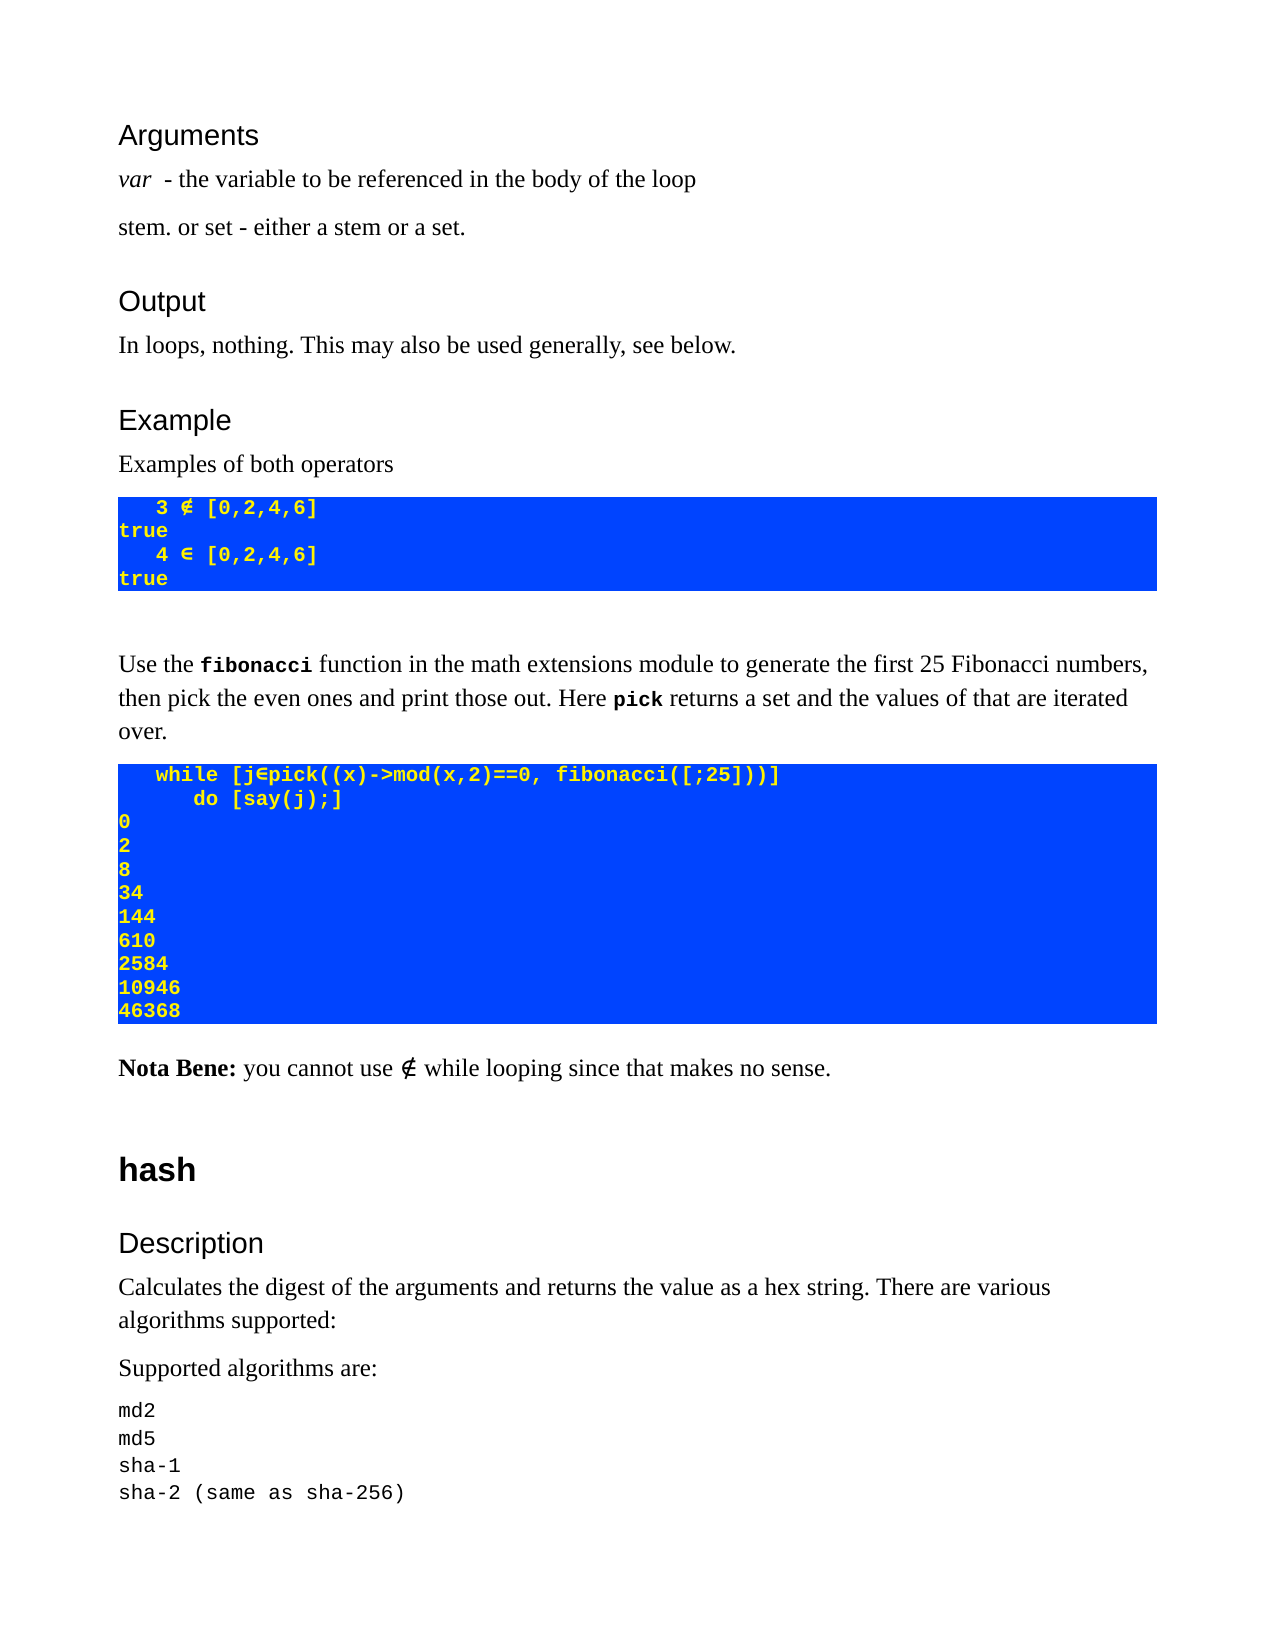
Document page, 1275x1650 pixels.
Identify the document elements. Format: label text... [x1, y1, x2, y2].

text In loops, nothing. This may also be used generally, see below. [118, 330, 1157, 359]
text Nota Bene: you cannot use ∉ while looping since that makes no sense. [118, 1053, 1157, 1082]
text 10946 [118, 977, 1157, 1001]
text 144 [118, 906, 1157, 929]
text 3 ∉ [0,2,4,6] [118, 497, 1157, 520]
text Examples of both operators [118, 449, 1157, 478]
subtitle Example [118, 403, 1157, 437]
subtitle Output [118, 284, 1157, 318]
text while [j∈pick((x)->mod(x,2)==0, fibonacci([;25]))] [118, 764, 1157, 788]
text 0 [118, 811, 1157, 835]
text md2 md5 sha-1 sha-2 (same as sha-256) [118, 1401, 1157, 1506]
subtitle hash [118, 1150, 1157, 1189]
text do [say(j);] [118, 788, 1157, 811]
text 2584 [118, 953, 1157, 977]
text var - the variable to be referenced in the body of the loop [118, 164, 1157, 193]
text 4 ∈ [0,2,4,6] true [118, 544, 1157, 591]
text 34 [118, 882, 1157, 906]
text true [118, 520, 1157, 544]
text Calculates the digest of the arguments and returns the value as a hex string. There are various algorithms supported: [118, 1272, 1157, 1334]
text Supported algorithms are: [118, 1353, 1157, 1382]
text 2 [118, 835, 1157, 859]
subtitle Arguments [118, 118, 1157, 152]
text 46368 [118, 1001, 1157, 1024]
text 610 [118, 929, 1157, 953]
text stem. or set - either a stem or a set. [118, 212, 1157, 241]
text Use the fibonacci function in the math extensions module to generate the first 25 Fibonacci numbers, then pick the even ones and print those out. Here pick returns a set and the values of that are iterated over. [118, 649, 1157, 745]
subtitle Description [118, 1226, 1157, 1260]
text 8 [118, 859, 1157, 882]
